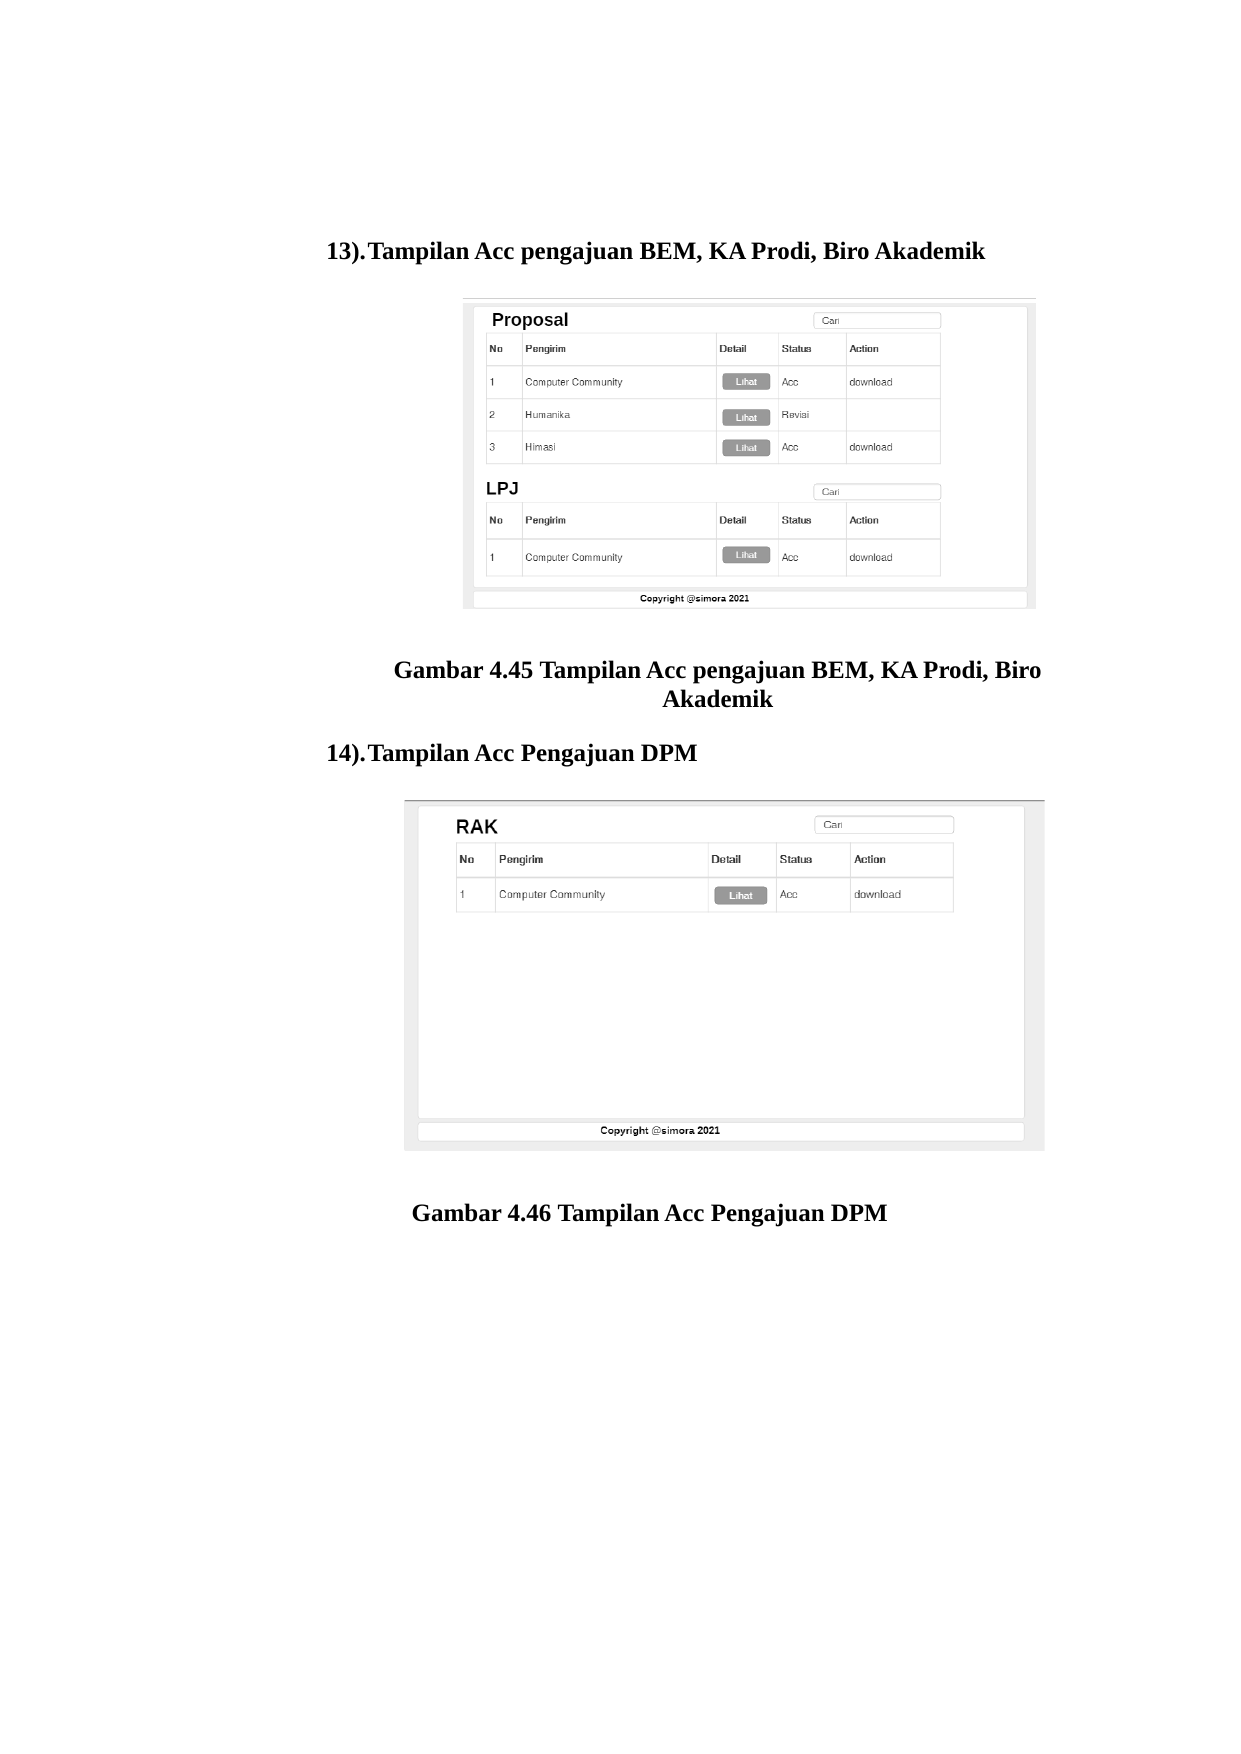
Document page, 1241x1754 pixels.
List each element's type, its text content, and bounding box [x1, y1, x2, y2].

text Gambar 4.45 Tampilan Acc pengajuan BEM, KA Prodi, Biro Akademik [372, 656, 1063, 713]
table_header [371, 779, 1064, 1185]
list Tampilan Acc pengajuan BEM, KA Prodi, Biro Akademik [326, 236, 1063, 265]
picture [462, 298, 1039, 609]
list Tampilan Acc Pengajuan DPM [326, 738, 1063, 767]
picture [404, 800, 1045, 1151]
text Gambar 4.46 Tampilan Acc Pengajuan DPM [236, 1198, 1063, 1226]
table_header [371, 278, 1064, 643]
